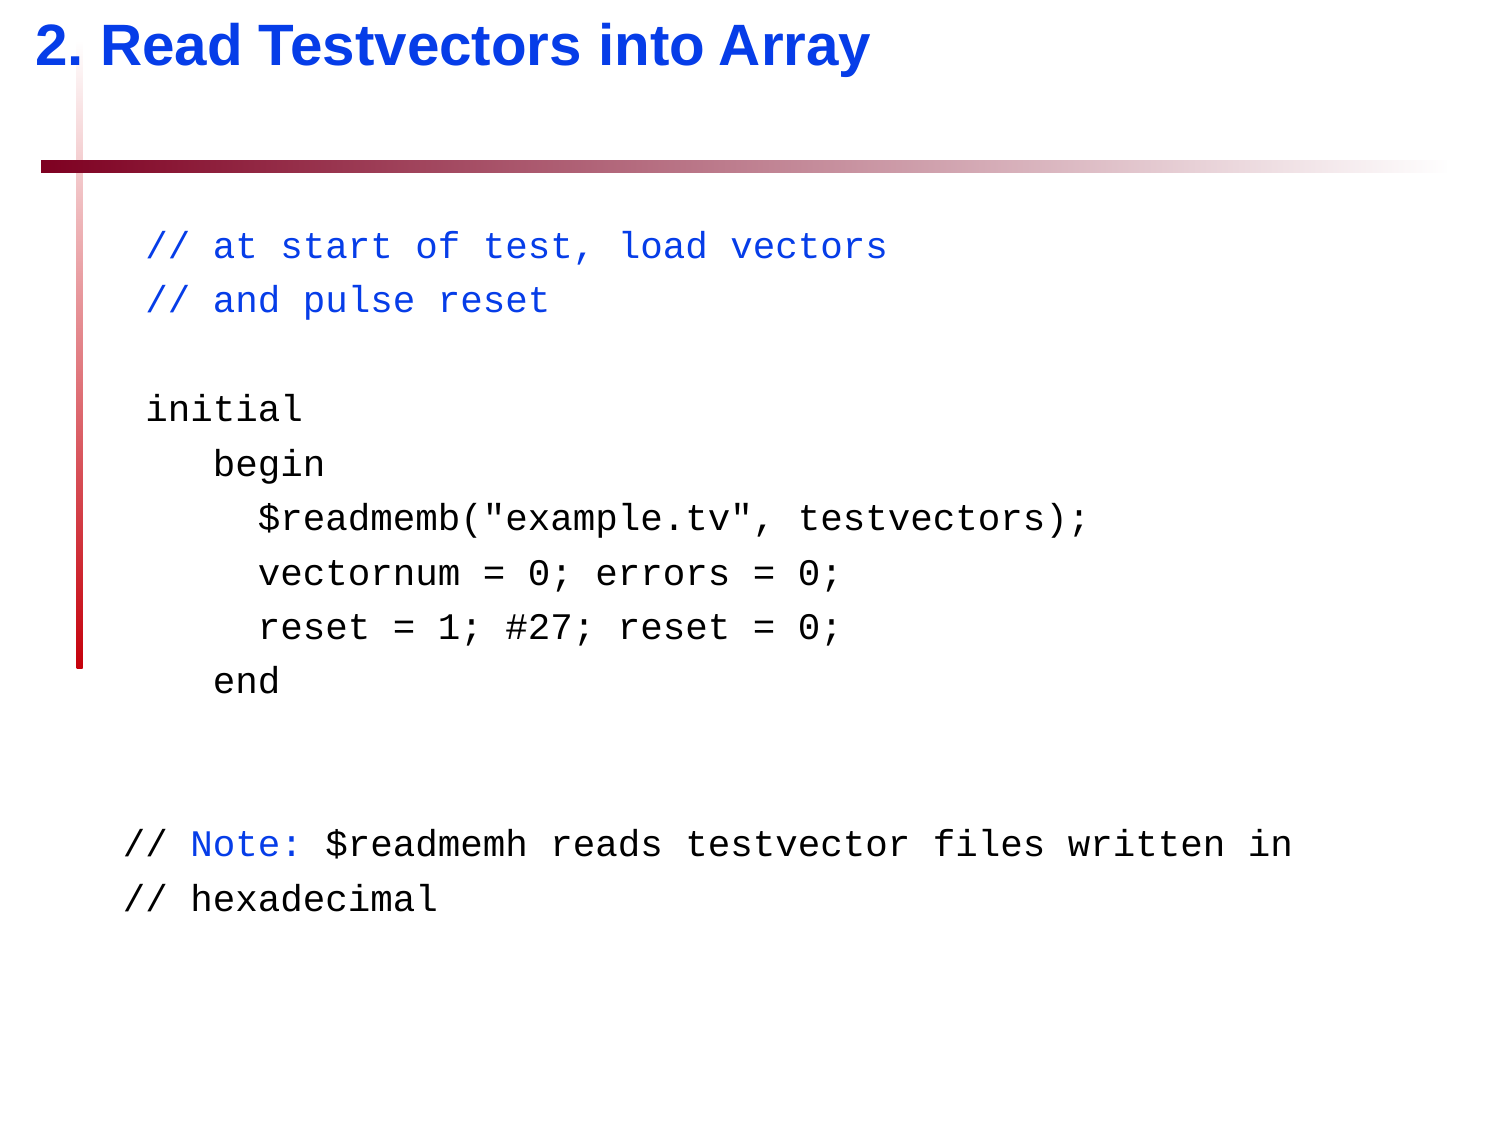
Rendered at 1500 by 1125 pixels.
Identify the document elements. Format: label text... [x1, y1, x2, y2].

list // at start of test, load vectors // and pulse reset initial begin $readmemb("example.tv", testvectors); vectornum = 0; errors = 0; reset = 1; #27; reset = 0; end // Note: $readmemh reads testvector files written in // hexadecimal [112, 162, 1388, 978]
title 2. Read Testvectors into Array [24, 12, 1475, 209]
